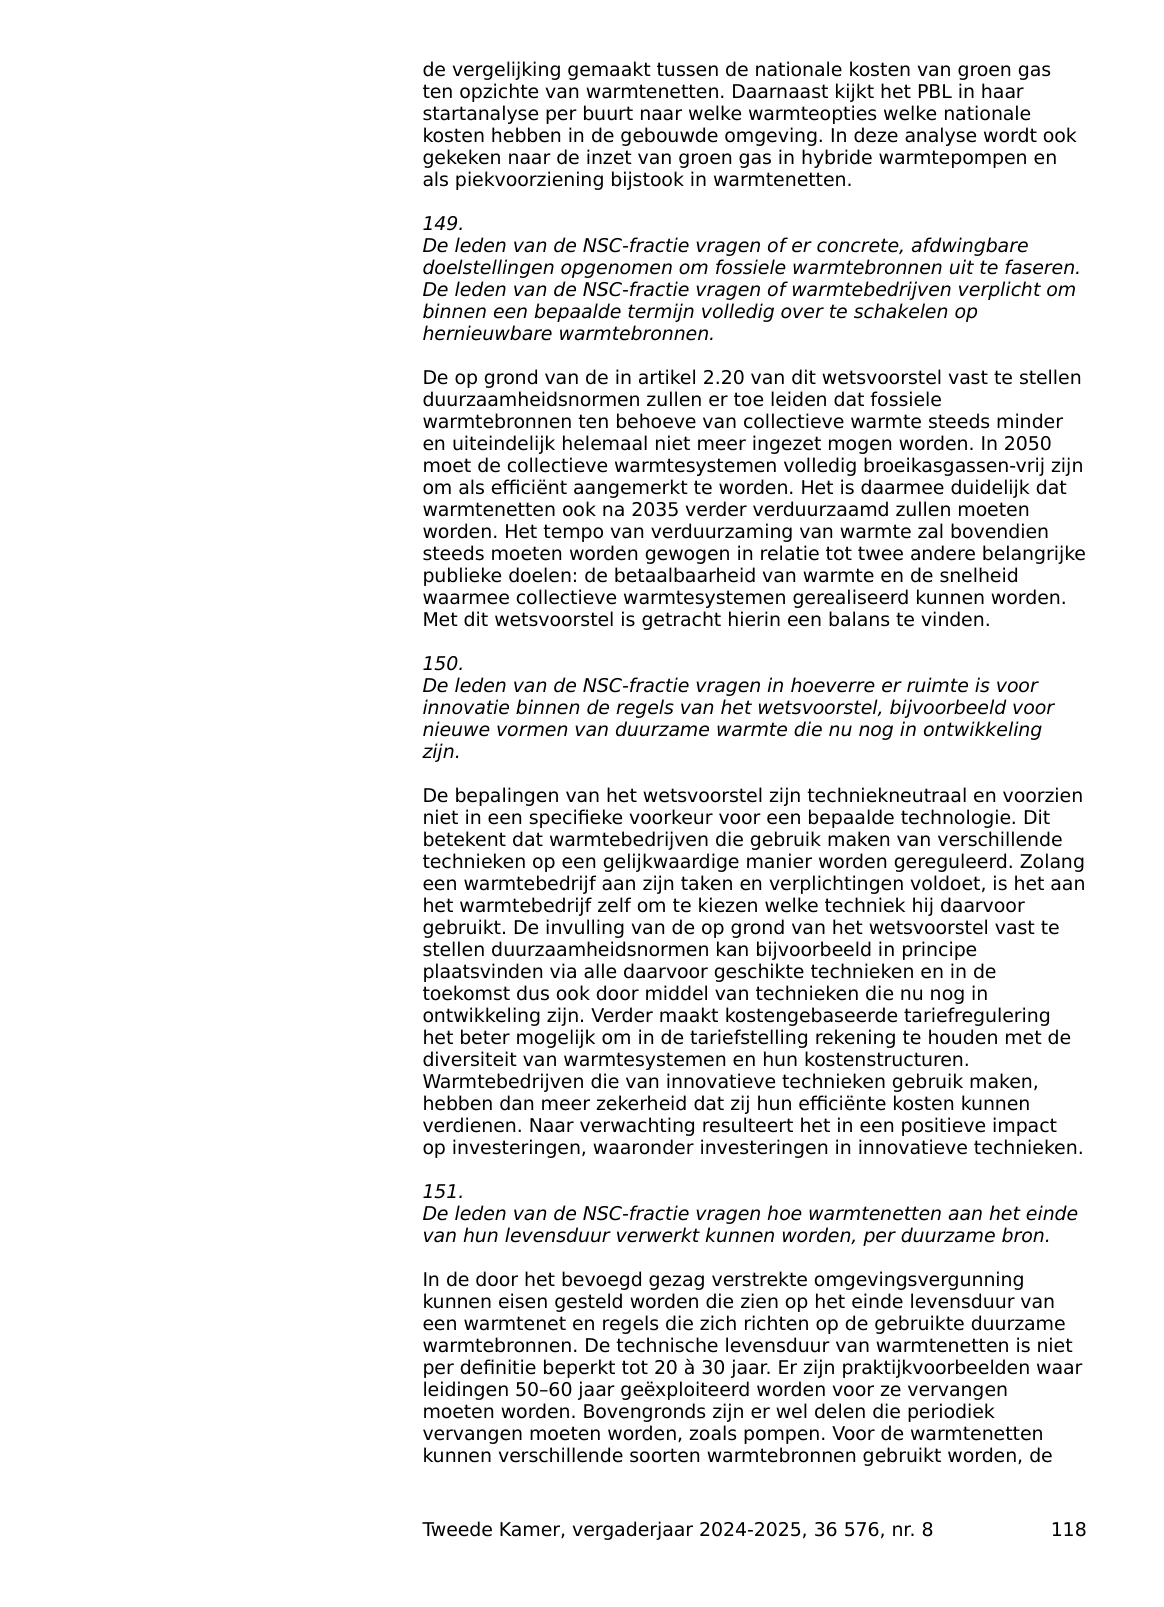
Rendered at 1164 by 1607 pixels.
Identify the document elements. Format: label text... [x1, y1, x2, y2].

text 151. [422, 1181, 1087, 1203]
text De bepalingen van het wetsvoorstel zijn techniekneutraal en voorzien niet in een specifieke voorkeur voor een bepaalde technologie. Dit betekent dat warmtebedrijven die gebruik maken van verschillende technieken op een gelijkwaardige manier worden gereguleerd. Zolang een warmtebedrijf aan zijn taken en verplichtingen voldoet, is het aan het warmtebedrijf zelf om te kiezen welke techniek hij daarvoor gebruikt. De invulling van de op grond van het wetsvoorstel vast te stellen duurzaamheidsnormen kan bijvoorbeeld in principe plaatsvinden via alle daarvoor geschikte technieken en in de toekomst dus ook door middel van technieken die nu nog in ontwikkeling zijn. Verder maakt kostengebaseerde tariefregulering het beter mogelijk om in de tariefstelling rekening te houden met de diversiteit van warmtesystemen en hun kostenstructuren. Warmtebedrijven die van innovatieve technieken gebruik maken, hebben dan meer zekerheid dat zij hun efficiënte kosten kunnen verdienen. Naar verwachting resulteert het in een positieve impact op investeringen, waaronder investeringen in innovatieve technieken. [422, 785, 1087, 1159]
text 149. [422, 213, 1087, 235]
text De leden van de NSC-fractie vragen in hoeverre er ruimte is voor innovatie binnen de regels van het wetsvoorstel, bijvoorbeeld voor nieuwe vormen van duurzame warmte die nu nog in ontwikkeling zijn. [422, 675, 1087, 763]
text De op grond van de in artikel 2.20 van dit wetsvoorstel vast te stellen duurzaamheidsnormen zullen er toe leiden dat fossiele warmtebronnen ten behoeve van collectieve warmte steeds minder en uiteindelijk helemaal niet meer ingezet mogen worden. In 2050 moet de collectieve warmtesystemen volledig broeikasgassen-vrij zijn om als efficiënt aangemerkt te worden. Het is daarmee duidelijk dat warmtenetten ook na 2035 verder verduurzaamd zullen moeten worden. Het tempo van verduurzaming van warmte zal bovendien steeds moeten worden gewogen in relatie tot twee andere belangrijke publieke doelen: de betaalbaarheid van warmte en de snelheid waarmee collectieve warmtesystemen gerealiseerd kunnen worden. Met dit wetsvoorstel is getracht hierin een balans te vinden. [422, 367, 1087, 631]
text De leden van de NSC-fractie vragen of er concrete, afdwingbare doelstellingen opgenomen om fossiele warmtebronnen uit te faseren. De leden van de NSC-fractie vragen of warmtebedrijven verplicht om binnen een bepaalde termijn volledig over te schakelen op hernieuwbare warmtebronnen. [422, 235, 1087, 345]
text In de door het bevoegd gezag verstrekte omgevingsvergunning kunnen eisen gesteld worden die zien op het einde levensduur van een warmtenet en regels die zich richten op de gebruikte duurzame warmtebronnen. De technische levensduur van warmtenetten is niet per definitie beperkt tot 20 à 30 jaar. Er zijn praktijkvoorbeelden waar leidingen 50–60 jaar geëxploiteerd worden voor ze vervangen moeten worden. Bovengronds zijn er wel delen die periodiek vervangen moeten worden, zoals pompen. Voor de warmtenetten kunnen verschillende soorten warmtebronnen gebruikt worden, de [422, 1269, 1087, 1467]
text de vergelijking gemaakt tussen de nationale kosten van groen gas ten opzichte van warmtenetten. Daarnaast kijkt het PBL in haar startanalyse per buurt naar welke warmteopties welke nationale kosten hebben in de gebouwde omgeving. In deze analyse wordt ook gekeken naar de inzet van groen gas in hybride warmtepompen en als piekvoorziening bijstook in warmtenetten. [422, 59, 1087, 191]
text 150. [422, 653, 1087, 675]
text De leden van de NSC-fractie vragen hoe warmtenetten aan het einde van hun levensduur verwerkt kunnen worden, per duurzame bron. [422, 1203, 1087, 1247]
